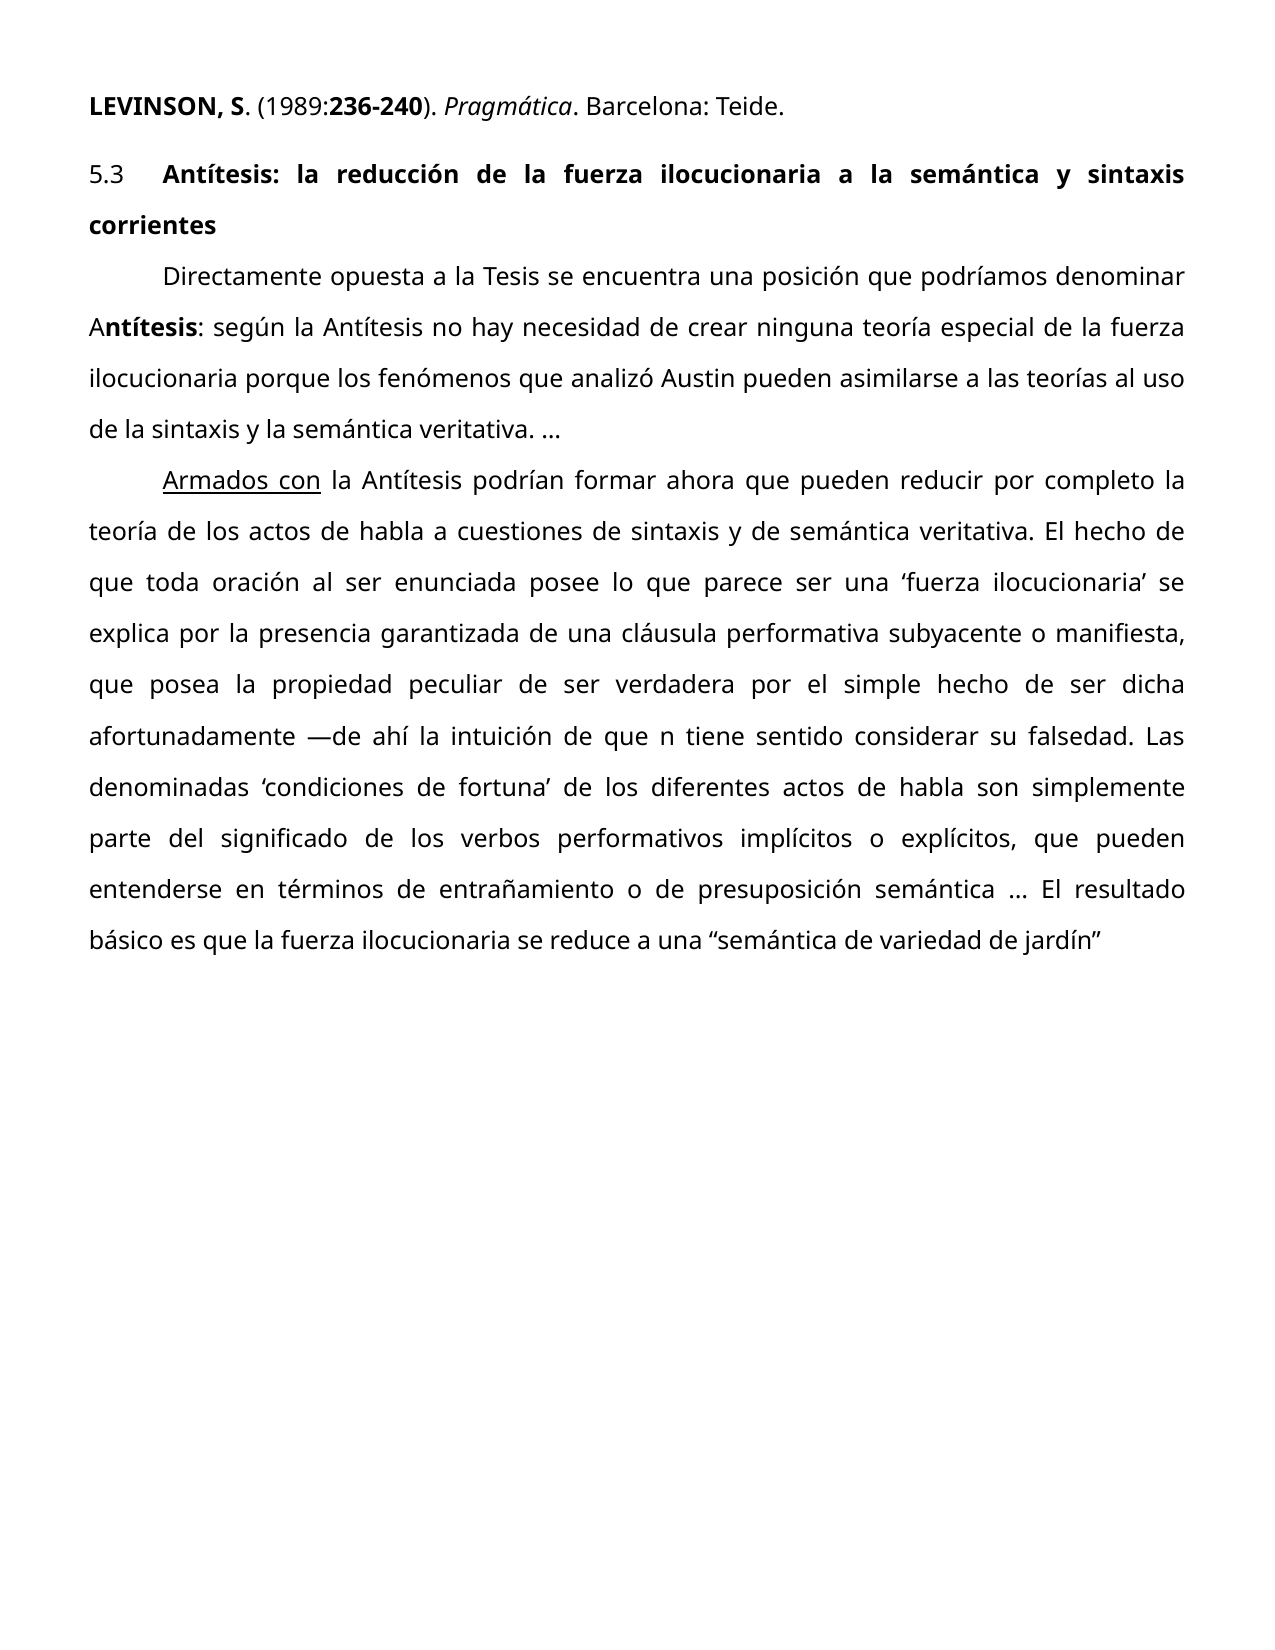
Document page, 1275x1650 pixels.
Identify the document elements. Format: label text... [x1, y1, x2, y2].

text Armados con la Antítesis podrían formar ahora que pueden reducir por completo la teoría de los actos de habla a cuestiones de sintaxis y de semántica veritativa. El hecho de que toda oración al ser enunciada posee lo que parece ser una ‘fuerza ilocucionaria’ se explica por la presencia garantizada de una cláusula performativa subyacente o manifiesta, que posea la propiedad peculiar de ser verdadera por el simple hecho de ser dicha afortunadamente —de ahí la intuición de que n tiene sentido considerar su falsedad. Las denominadas ‘condiciones de fortuna’ de los diferentes actos de habla son simplemente parte del significado de los verbos performativos implícitos o explícitos, que pueden entenderse en términos de entrañamiento o de presuposición semántica … El resultado básico es que la fuerza ilocucionaria se reduce a una “semántica de variedad de jardín” [88, 463, 1186, 956]
text 5.3 Antítesis: la reducción de la fuerza ilocucionaria a la semántica y sintaxis corrientes [88, 157, 1186, 242]
text Directamente opuesta a la Tesis se encuentra una posición que podríamos denominar Antítesis: según la Antítesis no hay necesidad de crear ninguna teoría especial de la fuerza ilocucionaria porque los fenómenos que analizó Austin pueden asimilarse a las teorías al uso de la sintaxis y la semántica veritativa. … [88, 259, 1186, 446]
text LEVINSON, S. (1989:236-240). Pragmática. Barcelona: Teide. [88, 88, 1186, 123]
